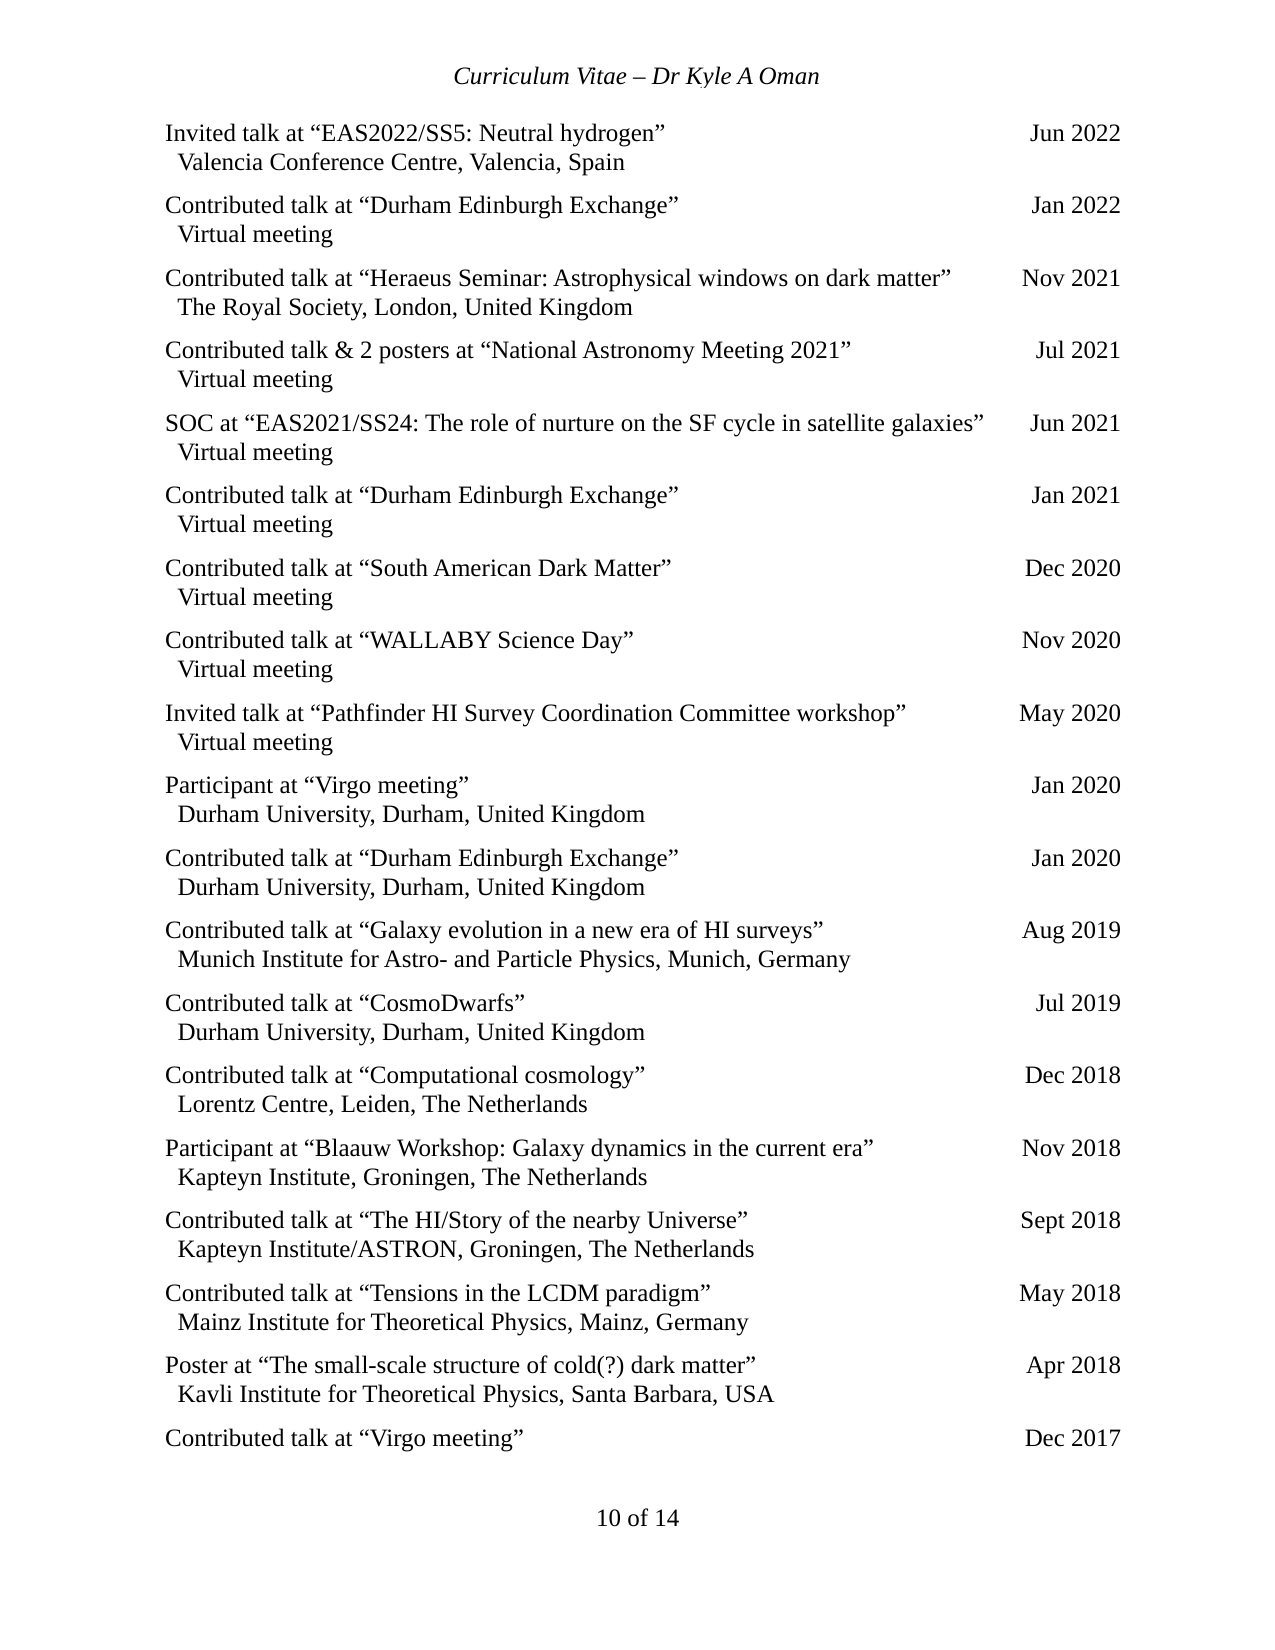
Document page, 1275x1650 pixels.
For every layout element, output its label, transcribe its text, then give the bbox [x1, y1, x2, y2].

text Invited talk at “EAS2022/SS5: Neutral hydrogen” Jun 2022 Valencia Conference Centre, Valencia, Spain [118, 118, 1157, 175]
text Contributed talk at “Durham Edinburgh Exchange” Jan 2021 Virtual meeting [118, 480, 1157, 538]
text Contributed talk at “Durham Edinburgh Exchange” Jan 2022 Virtual meeting [118, 190, 1157, 248]
text Participant at “Virgo meeting” Jan 2020 Durham University, Durham, United Kingdom [118, 770, 1157, 828]
text Contributed talk at “CosmoDwarfs” Jul 2019 Durham University, Durham, United Kingdom [118, 988, 1157, 1045]
text Contributed talk at “WALLABY Science Day” Nov 2020 Virtual meeting [118, 625, 1157, 683]
text Contributed talk at “South American Dark Matter” Dec 2020 Virtual meeting [118, 553, 1157, 610]
text Invited talk at “Pathfinder HI Survey Coordination Committee workshop” May 2020 Virtual meeting [118, 698, 1157, 755]
text Contributed talk at “Computational cosmology” Dec 2018 Lorentz Centre, Leiden, The Netherlands [118, 1060, 1157, 1118]
text Contributed talk at “Tensions in the LCDM paradigm” May 2018 Mainz Institute for Theoretical Physics, Mainz, Germany [118, 1278, 1157, 1335]
text Contributed talk at “Galaxy evolution in a new era of HI surveys” Aug 2019 Munich Institute for Astro- and Particle Physics, Munich, Germany [118, 915, 1157, 973]
text Contributed talk at “Heraeus Seminar: Astrophysical windows on dark matter” Nov 2021 The Royal Society, London, United Kingdom [118, 263, 1157, 320]
text Participant at “Blaauw Workshop: Galaxy dynamics in the current era” Nov 2018 Kapteyn Institute, Groningen, The Netherlands [118, 1133, 1157, 1190]
text Contributed talk at “Durham Edinburgh Exchange” Jan 2020 Durham University, Durham, United Kingdom [118, 843, 1157, 900]
text Contributed talk at “Virgo meeting” Dec 2017 [118, 1423, 1157, 1452]
text Contributed talk at “The HI/Story of the nearby Universe” Sept 2018 Kapteyn Institute/ASTRON, Groningen, The Netherlands [118, 1205, 1157, 1263]
text SOC at “EAS2021/SS24: The role of nurture on the SF cycle in satellite galaxies” Jun 2021 Virtual meeting [118, 408, 1157, 465]
text Contributed talk & 2 posters at “National Astronomy Meeting 2021” Jul 2021 Virtual meeting [118, 335, 1157, 393]
text Poster at “The small-scale structure of cold(?) dark matter” Apr 2018 Kavli Institute for Theoretical Physics, Santa Barbara, USA [118, 1350, 1157, 1408]
